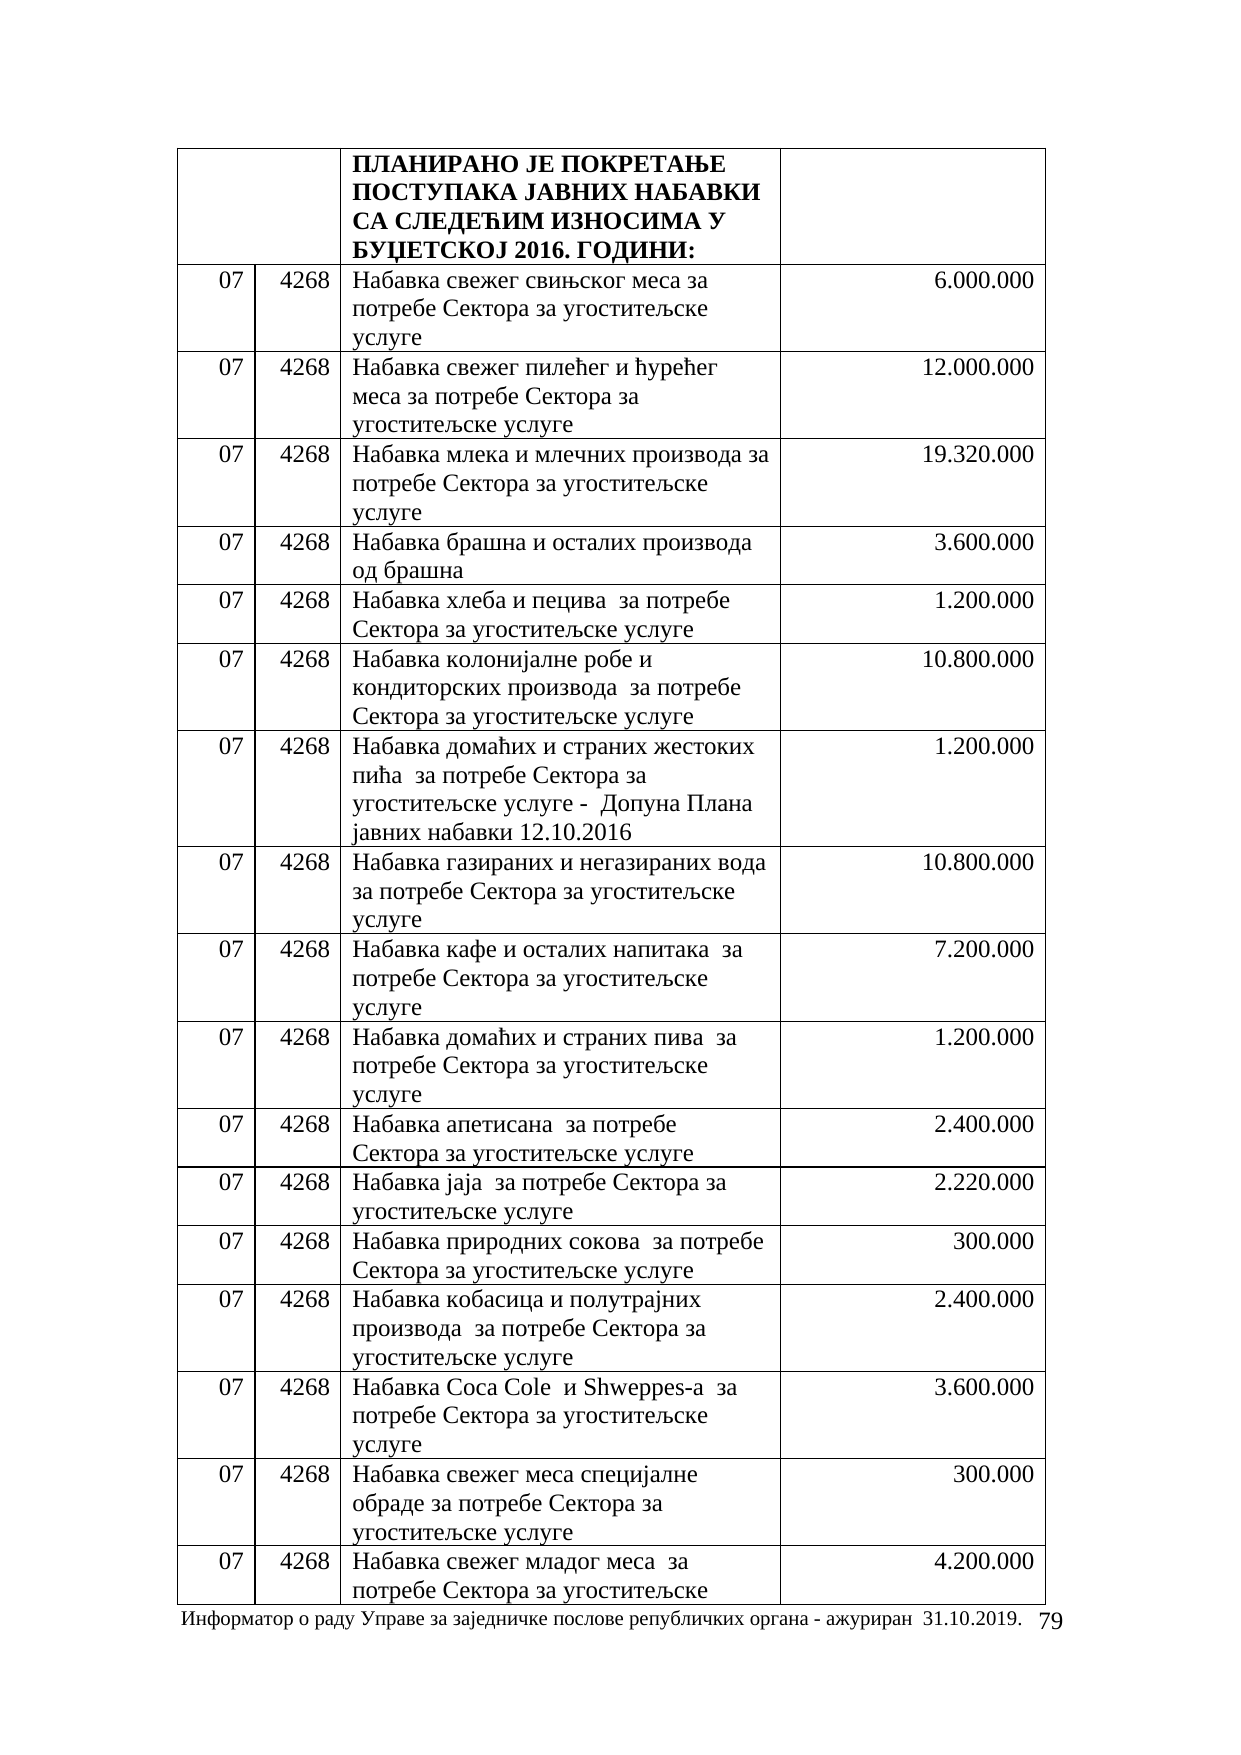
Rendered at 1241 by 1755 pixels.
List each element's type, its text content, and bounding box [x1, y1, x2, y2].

table_cell Набавка домаћих и страних пива за потребе Сектора за угоститељске услуге [341, 1022, 780, 1108]
table_cell 19.320.000 [781, 439, 1045, 526]
table_cell [178, 149, 340, 264]
table_cell 07 [178, 1109, 254, 1166]
table_cell 4268 [256, 1168, 340, 1225]
table_cell 07 [178, 1546, 254, 1604]
table_cell Набавка свежег свињског меса за потребе Сектора за угоститељске услуге [341, 265, 780, 351]
table_cell 300.000 [781, 1459, 1045, 1545]
table_cell 6.000.000 [781, 265, 1045, 351]
table_cell 4268 [256, 1459, 340, 1545]
table_cell 07 [178, 1459, 254, 1545]
table_cell 07 [178, 847, 254, 933]
table_cell Набавка хлеба и пецива за потребе Сектора за угоститељске услуге [341, 585, 780, 643]
table_cell 07 [178, 1285, 254, 1371]
table_cell 07 [178, 352, 254, 438]
table_cell Набавка кобасица и полутрајних производа за потребе Сектора за угоститељске услуге [341, 1285, 780, 1371]
table_cell 3.600.000 [781, 527, 1045, 584]
table_cell 1.200.000 [781, 731, 1045, 846]
table_cell 2.220.000 [781, 1168, 1045, 1225]
table_cell 07 [178, 265, 254, 351]
table_cell Набавка млека и млечних производа за потребе Сектора за угоститељске услуге [341, 439, 780, 526]
table_cell 4268 [256, 352, 340, 438]
table_cell 4268 [256, 439, 340, 526]
table_cell 4268 [256, 934, 340, 1021]
table_cell Набавка брашна и осталих производа од брашна [341, 527, 780, 584]
table_cell 10.800.000 [781, 847, 1045, 933]
table_cell 3.600.000 [781, 1372, 1045, 1458]
table_cell 10.800.000 [781, 644, 1045, 730]
table_cell 12.000.000 [781, 352, 1045, 438]
table_cell 1.200.000 [781, 1022, 1045, 1108]
table_cell 300.000 [781, 1226, 1045, 1283]
table_cell 07 [178, 439, 254, 526]
table_cell 4268 [256, 1285, 340, 1371]
table_cell 4268 [256, 585, 340, 643]
table_cell 07 [178, 1226, 254, 1283]
table_cell 7.200.000 [781, 934, 1045, 1021]
table_cell 07 [178, 644, 254, 730]
table_cell 4268 [256, 644, 340, 730]
table_cell 07 [178, 585, 254, 643]
table_cell 07 [178, 1022, 254, 1108]
table_cell Набавка свежег младог меса за потребе Сектора за угоститељске [341, 1546, 780, 1604]
table_cell Набавка апетисана за потребе Сектора за угоститељске услуге [341, 1109, 780, 1166]
table_cell 4268 [256, 265, 340, 351]
table_cell 4268 [256, 1226, 340, 1283]
table_cell 4268 [256, 1022, 340, 1108]
table_cell Набавка свежег пилећег и ћурећег меса за потребе Сектора за угоститељске услуге [341, 352, 780, 438]
table_cell 07 [178, 731, 254, 846]
table_cell 4268 [256, 1109, 340, 1166]
table_cell Набавка домаћих и страних жестоких пића за потребе Сектора за угоститељске услуге - Допуна Плана јавних набавки 12.10.2016 [341, 731, 780, 846]
table_cell Набавка кафе и осталих напитака за потребе Сектора за угоститељске услуге [341, 934, 780, 1021]
table_cell 1.200.000 [781, 585, 1045, 643]
table_cell 07 [178, 1168, 254, 1225]
table_cell Набавка јаја за потребе Сектора за угоститељске услуге [341, 1168, 780, 1225]
table_cell 07 [178, 527, 254, 584]
table_cell 4268 [256, 527, 340, 584]
table_cell 4268 [256, 847, 340, 933]
table_cell Набавка газираних и негазираних вода за потребе Сектора за угоститељске услуге [341, 847, 780, 933]
table_cell Набавка свежег меса специјалне обраде за потребе Сектора за угоститељске услуге [341, 1459, 780, 1545]
table_cell 07 [178, 1372, 254, 1458]
table_cell 4268 [256, 1546, 340, 1604]
table_cell Набавка природних сокова за потребе Сектора за угоститељске услуге [341, 1226, 780, 1283]
table_cell 07 [178, 934, 254, 1021]
table_cell 4.200.000 [781, 1546, 1045, 1604]
table_cell Набавка колонијалне робе и кондиторских производа за потребе Сектора за угоститељске услуге [341, 644, 780, 730]
table_cell ПЛАНИРАНО ЈЕ ПОКРЕТАЊЕ ПОСТУПАКА ЈАВНИХ НАБАВКИ СА СЛЕДЕЋИМ ИЗНОСИМА У БУЏЕТСКОЈ 2016. ГОДИНИ: [341, 149, 780, 264]
table_cell [781, 149, 1045, 264]
table_cell 2.400.000 [781, 1109, 1045, 1166]
table_cell 4268 [256, 1372, 340, 1458]
table_cell 4268 [256, 731, 340, 846]
table_cell 2.400.000 [781, 1285, 1045, 1371]
table_cell Набавка Coca Cole и Shweppes-a за потребе Сектора за угоститељске услуге [341, 1372, 780, 1458]
